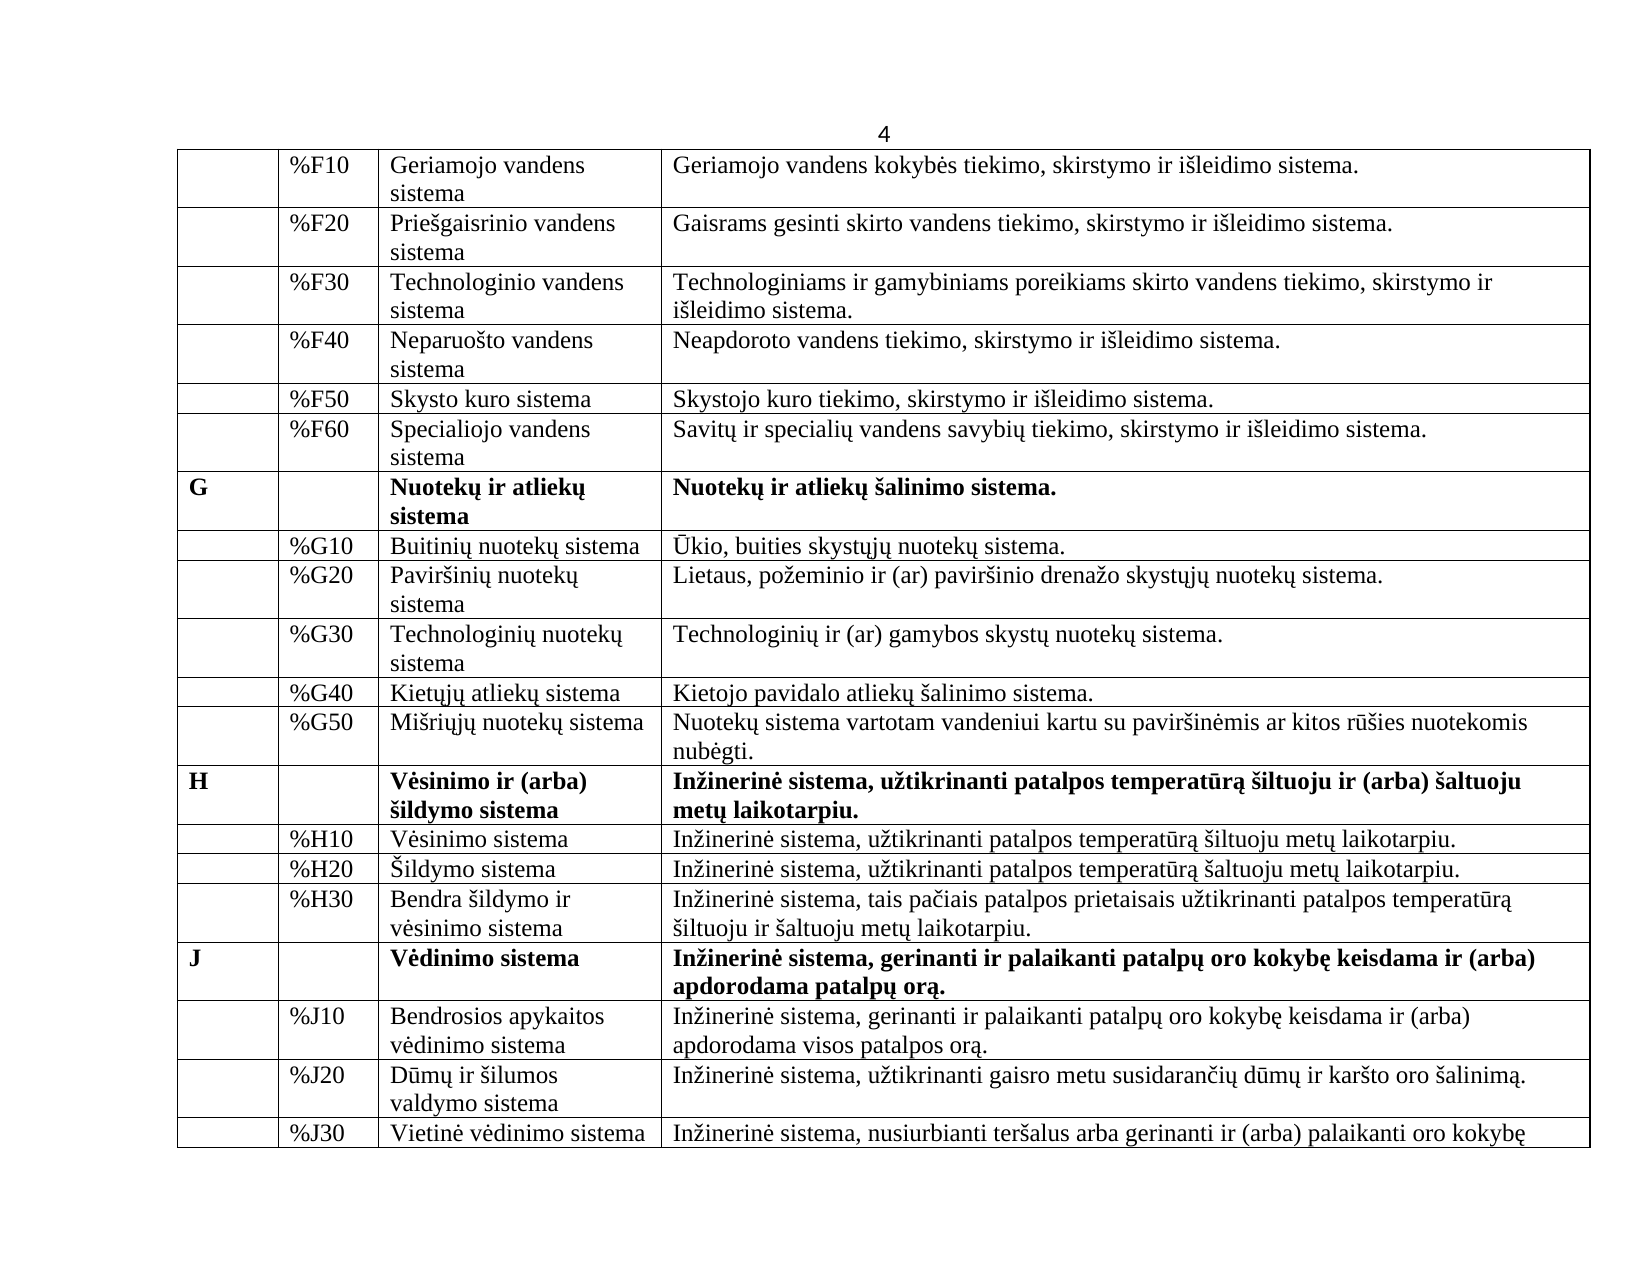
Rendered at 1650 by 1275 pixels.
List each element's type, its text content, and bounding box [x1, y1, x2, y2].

table_cell [178, 884, 278, 942]
table_cell %J20 [279, 1060, 378, 1117]
table_cell H [178, 766, 278, 823]
table_cell [178, 678, 278, 706]
table_cell %F60 [279, 414, 378, 471]
table_cell Vietinė vėdinimo sistema [379, 1118, 661, 1147]
table_cell [178, 854, 278, 883]
table_cell %J30 [279, 1118, 378, 1147]
table_cell Neparuošto vandens sistema [379, 325, 661, 383]
table_cell Technologiniams ir gamybiniams poreikiams skirto vandens tiekimo, skirstymo ir išleidimo sistema. [662, 267, 1589, 324]
table_cell Bendra šildymo ir vėsinimo sistema [379, 884, 661, 942]
table_cell [178, 208, 278, 266]
table_cell [279, 943, 378, 1000]
table_cell Mišriųjų nuotekų sistema [379, 707, 661, 765]
table_cell Gaisrams gesinti skirto vandens tiekimo, skirstymo ir išleidimo sistema. [662, 208, 1589, 266]
table_cell Dūmų ir šilumos valdymo sistema [379, 1060, 661, 1117]
table_cell Inžinerinė sistema, tais pačiais patalpos prietaisais užtikrinanti patalpos temperatūrą šiltuoju ir šaltuoju metų laikotarpiu. [662, 884, 1589, 942]
table_cell Neapdoroto vandens tiekimo, skirstymo ir išleidimo sistema. [662, 325, 1589, 383]
table_cell J [178, 943, 278, 1000]
table_cell [178, 825, 278, 853]
table_cell %G20 [279, 561, 378, 618]
table_cell Lietaus, požeminio ir (ar) paviršinio drenažo skystųjų nuotekų sistema. [662, 561, 1589, 618]
table_cell [178, 619, 278, 677]
table_cell Kietųjų atliekų sistema [379, 678, 661, 706]
table_cell %H30 [279, 884, 378, 942]
table_cell [178, 531, 278, 559]
table_cell Technologinių ir (ar) gamybos skystų nuotekų sistema. [662, 619, 1589, 677]
table_cell Technologinio vandens sistema [379, 267, 661, 324]
table_cell [178, 1060, 278, 1117]
table_cell Specialiojo vandens sistema [379, 414, 661, 471]
table_cell Skystojo kuro tiekimo, skirstymo ir išleidimo sistema. [662, 384, 1589, 413]
table_cell %H20 [279, 854, 378, 883]
table_cell Vėdinimo sistema [379, 943, 661, 1000]
table_cell %H10 [279, 825, 378, 853]
table_cell [279, 766, 378, 823]
table_cell [178, 414, 278, 471]
table_cell Vėsinimo sistema [379, 825, 661, 853]
table_cell [178, 707, 278, 765]
table_cell Inžinerinė sistema, gerinanti ir palaikanti patalpų oro kokybę keisdama ir (arba) apdorodama patalpų orą. [662, 943, 1589, 1000]
table_cell [178, 1118, 278, 1147]
table_cell [178, 150, 278, 207]
table_cell Inžinerinė sistema, užtikrinanti patalpos temperatūrą šiltuoju metų laikotarpiu. [662, 825, 1589, 853]
table_cell %G40 [279, 678, 378, 706]
table_cell [178, 1001, 278, 1059]
table_cell Inžinerinė sistema, užtikrinanti gaisro metu susidarančių dūmų ir karšto oro šalinimą. [662, 1060, 1589, 1117]
table_cell Kietojo pavidalo atliekų šalinimo sistema. [662, 678, 1589, 706]
table_cell %F30 [279, 267, 378, 324]
table_cell Inžinerinė sistema, užtikrinanti patalpos temperatūrą šiltuoju ir (arba) šaltuoju metų laikotarpiu. [662, 766, 1589, 823]
table_cell Bendrosios apykaitos vėdinimo sistema [379, 1001, 661, 1059]
table_cell Šildymo sistema [379, 854, 661, 883]
table_cell [178, 267, 278, 324]
table_cell Ūkio, buities skystųjų nuotekų sistema. [662, 531, 1589, 559]
table_cell [178, 561, 278, 618]
table_cell G [178, 472, 278, 530]
table_cell Inžinerinė sistema, nusiurbianti teršalus arba gerinanti ir (arba) palaikanti oro kokybę [662, 1118, 1589, 1147]
table_cell Priešgaisrinio vandens sistema [379, 208, 661, 266]
table_cell %F40 [279, 325, 378, 383]
table_cell %F20 [279, 208, 378, 266]
table_cell Inžinerinė sistema, užtikrinanti patalpos temperatūrą šaltuoju metų laikotarpiu. [662, 854, 1589, 883]
table_cell Geriamojo vandens sistema [379, 150, 661, 207]
table_cell Buitinių nuotekų sistema [379, 531, 661, 559]
table_cell Nuotekų ir atliekų sistema [379, 472, 661, 530]
table_cell [279, 472, 378, 530]
table_cell Paviršinių nuotekų sistema [379, 561, 661, 618]
table_cell [178, 325, 278, 383]
table_cell %J10 [279, 1001, 378, 1059]
table_cell Nuotekų sistema vartotam vandeniui kartu su paviršinėmis ar kitos rūšies nuotekomis nubėgti. [662, 707, 1589, 765]
table_cell %F50 [279, 384, 378, 413]
table_cell Vėsinimo ir (arba) šildymo sistema [379, 766, 661, 823]
table_cell %F10 [279, 150, 378, 207]
table_cell %G50 [279, 707, 378, 765]
table_cell Nuotekų ir atliekų šalinimo sistema. [662, 472, 1589, 530]
table_cell [178, 384, 278, 413]
table_cell Geriamojo vandens kokybės tiekimo, skirstymo ir išleidimo sistema. [662, 150, 1589, 207]
table_cell Savitų ir specialių vandens savybių tiekimo, skirstymo ir išleidimo sistema. [662, 414, 1589, 471]
table_cell %G10 [279, 531, 378, 559]
table_cell Skysto kuro sistema [379, 384, 661, 413]
table_cell Inžinerinė sistema, gerinanti ir palaikanti patalpų oro kokybę keisdama ir (arba) apdorodama visos patalpos orą. [662, 1001, 1589, 1059]
table_cell %G30 [279, 619, 378, 677]
table_cell Technologinių nuotekų sistema [379, 619, 661, 677]
